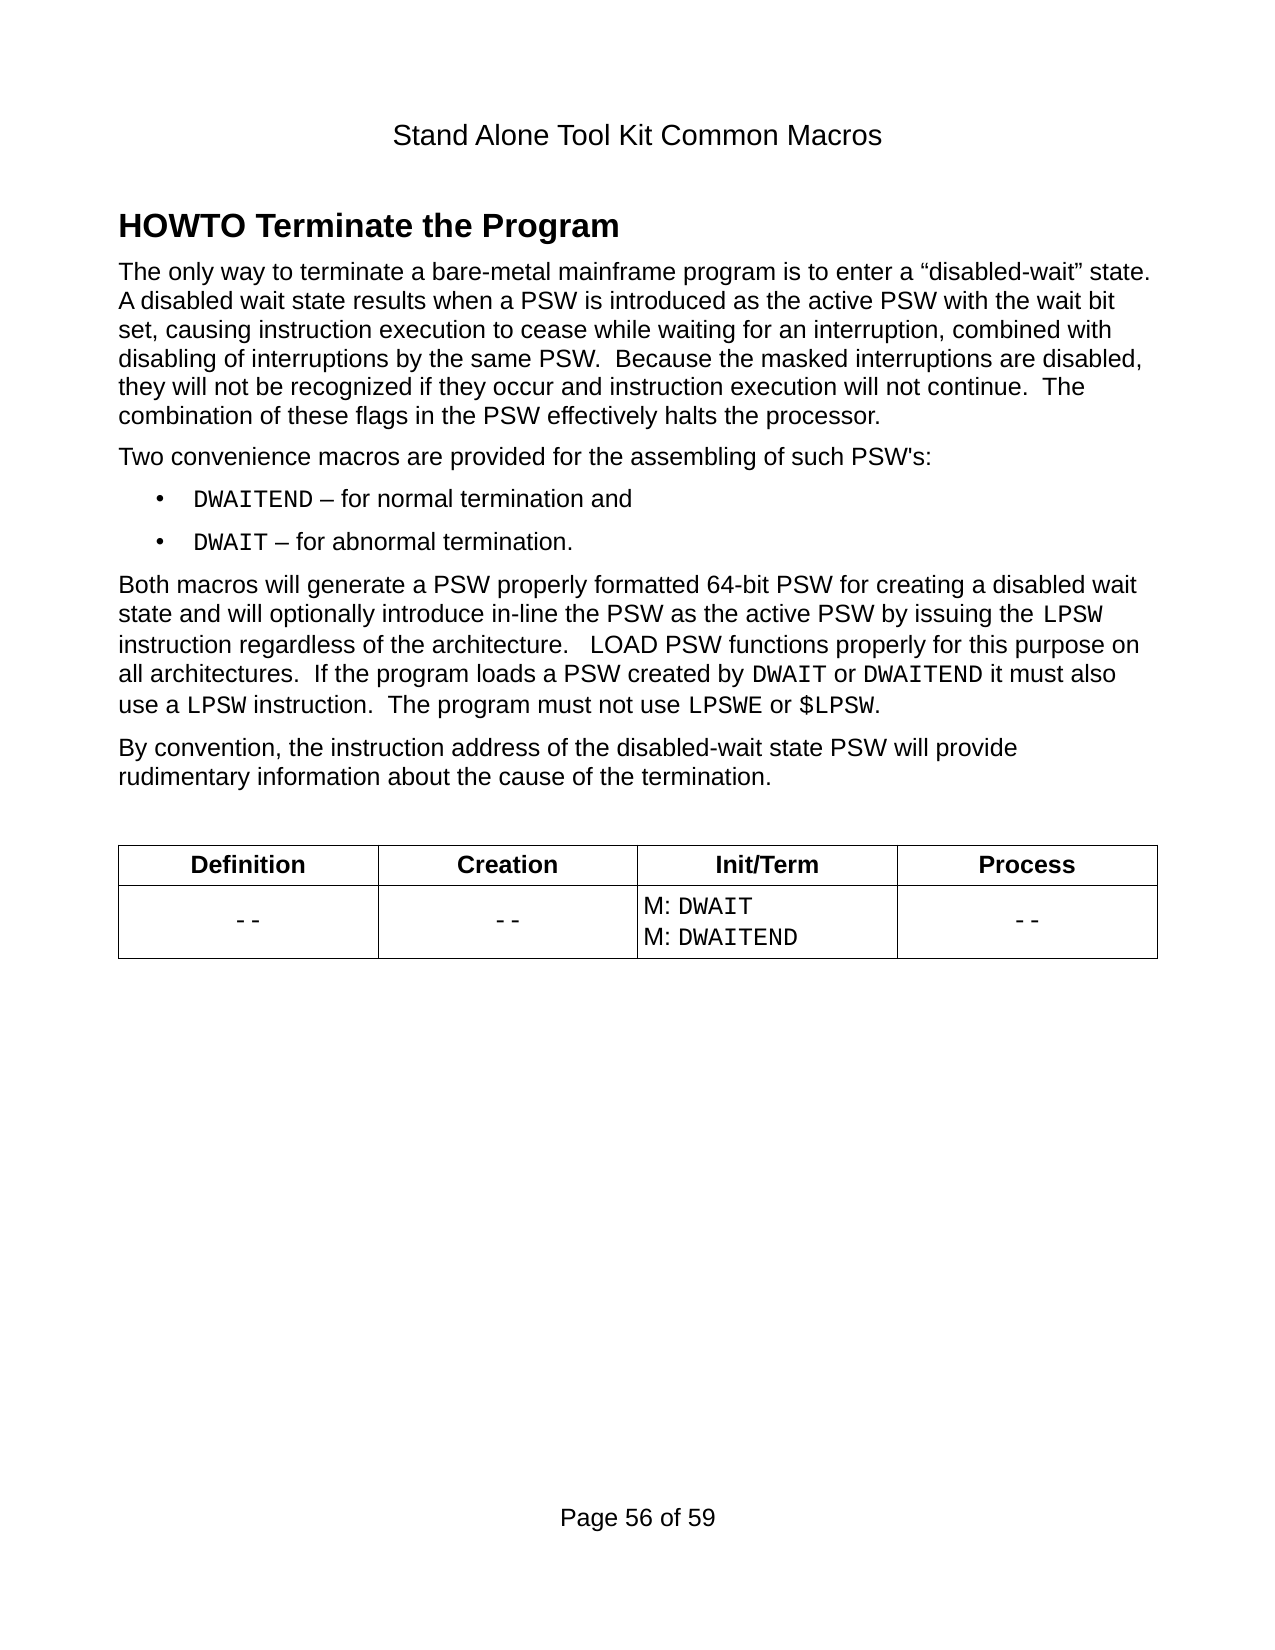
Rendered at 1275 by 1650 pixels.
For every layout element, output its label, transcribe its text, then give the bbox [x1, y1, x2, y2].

table_cell -- [379, 886, 637, 958]
table_header Init/Term [638, 846, 897, 885]
table_header Creation [379, 846, 637, 885]
text Both macros will generate a PSW properly formatted 64-bit PSW for creating a disabled wait state and will optionally introduce in-line the PSW as the active PSW by issuing the LPSW instruction regardless of the architecture. LOAD PSW functions properly for this purpose on all architectures. If the program loads a PSW created by DWAIT or DWAITEND it must also use a LPSW instruction. The program must not use LPSWE or $LPSW. [118, 570, 1157, 721]
table_cell -- [119, 886, 378, 958]
text By convention, the instruction address of the disabled-wait state PSW will provide rudimentary information about the cause of the termination. [118, 733, 1157, 791]
list DWAITEND – for normal termination and [156, 483, 1157, 514]
text Two convenience macros are provided for the assembling of such PSW's: [118, 442, 1157, 471]
table_header Definition [119, 846, 378, 885]
table_cell M: DWAIT M: DWAITEND [638, 886, 897, 958]
text The only way to terminate a bare-metal mainframe program is to enter a “disabled-wait” state. A disabled wait state results when a PSW is introduced as the active PSW with the wait bit set, causing instruction execution to cease while waiting for an interruption, combined with disabling of interruptions by the same PSW. Because the masked interruptions are disabled, they will not be recognized if they occur and instruction execution will not continue. The combination of these flags in the PSW effectively halts the processor. [118, 257, 1157, 430]
subtitle HOWTO Terminate the Program [118, 206, 1157, 245]
table_header Process [898, 846, 1157, 885]
list DWAIT – for abnormal termination. [156, 527, 1157, 558]
table_cell -- [898, 886, 1157, 958]
